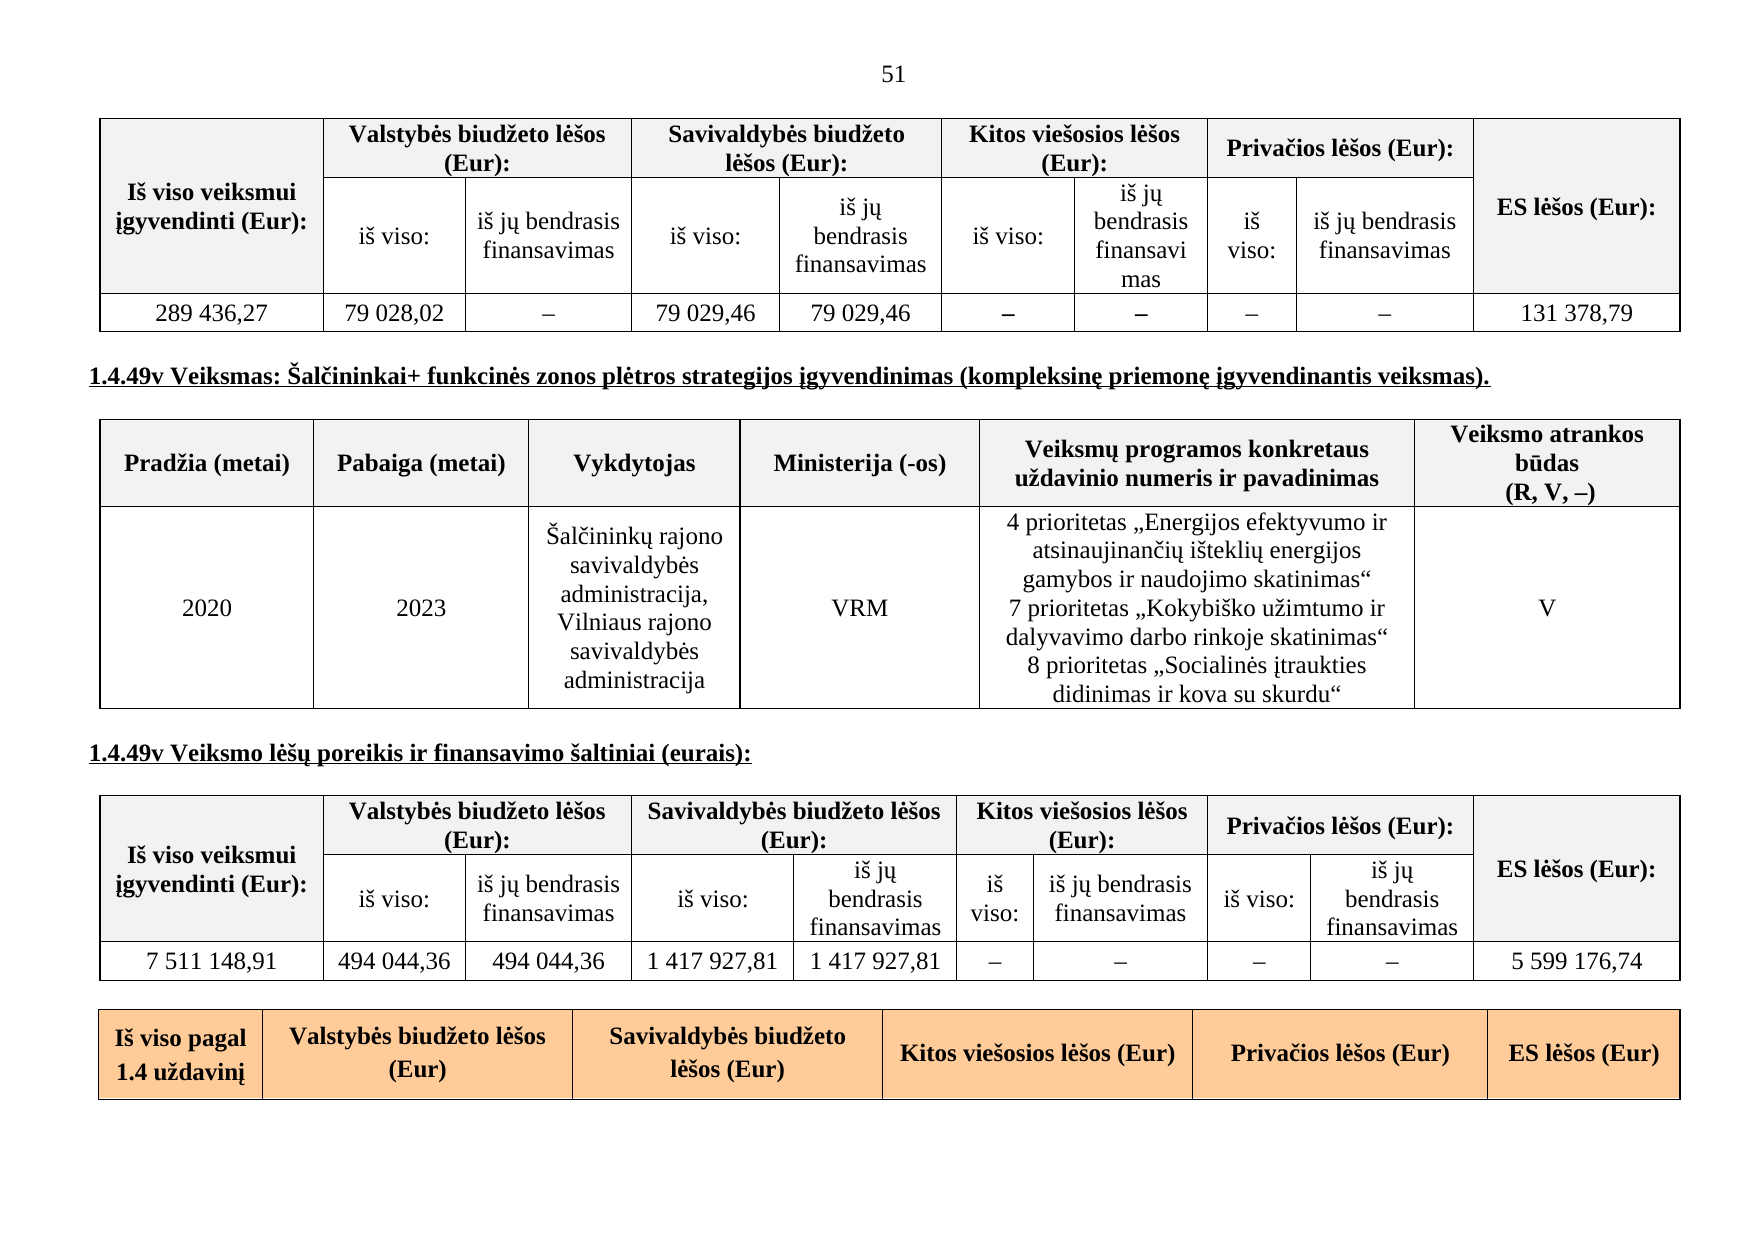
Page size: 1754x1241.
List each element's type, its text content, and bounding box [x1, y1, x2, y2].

table_cell 79 029,46 [632, 294, 779, 331]
table_cell – [942, 294, 1074, 331]
table_cell iš viso: [1208, 178, 1296, 293]
table_header Pabaiga (metai) [314, 420, 528, 506]
table_cell 7 511 148,91 [101, 942, 323, 979]
table_cell 2023 [314, 507, 528, 708]
table_cell – [1034, 942, 1207, 979]
table_header Iš viso veiksmui įgyvendinti (Eur): [101, 119, 323, 293]
table_header Kitos viešosios lėšos (Eur) [883, 1010, 1192, 1098]
table_cell 494 044,36 [466, 942, 631, 979]
table_header Iš viso veiksmui įgyvendinti (Eur): [101, 796, 323, 941]
table_cell iš jų bendrasis finansavimas [1034, 855, 1207, 941]
table_cell iš viso: [942, 178, 1074, 293]
table_cell iš viso: [324, 178, 465, 293]
table_header Savivaldybės biudžeto lėšos (Eur): [632, 796, 956, 854]
table_cell iš jų bendrasis finansavimas [780, 178, 941, 293]
table_cell VRM [741, 507, 979, 708]
table_cell 494 044,36 [324, 942, 465, 979]
table_cell – [466, 294, 631, 331]
table_cell 131 378,79 [1474, 294, 1679, 331]
table_cell iš jų bendrasis finansavimas [1297, 178, 1473, 293]
table_cell 2020 [101, 507, 313, 708]
table_cell iš viso: [632, 855, 793, 941]
table_cell – [1311, 942, 1473, 979]
table_cell iš jų bendrasis finansavimas [466, 178, 631, 293]
table_header Valstybės biudžeto lėšos (Eur) [263, 1010, 572, 1098]
table_cell 1 417 927,81 [794, 942, 956, 979]
table_cell iš jų bendrasis finansavimas [1311, 855, 1473, 941]
table_header Privačios lėšos (Eur): [1208, 119, 1473, 177]
table_header Pradžia (metai) [101, 420, 313, 506]
table_cell V [1415, 507, 1679, 708]
table_header Valstybės biudžeto lėšos (Eur): [324, 119, 631, 177]
table_header ES lėšos (Eur): [1474, 119, 1679, 293]
table_header Veiksmų programos konkretaus uždavinio numeris ir pavadinimas [980, 420, 1414, 506]
table_cell – [1297, 294, 1473, 331]
table_header Savivaldybės biudžeto lėšos (Eur): [632, 119, 941, 177]
table_cell – [1075, 294, 1207, 331]
table_header Kitos viešosios lėšos (Eur): [957, 796, 1207, 854]
table_cell iš viso: [957, 855, 1033, 941]
table_cell 4 prioritetas „Energijos efektyvumo ir atsinaujinančių išteklių energijos gamybos ir naudojimo skatinimas“ 7 prioritetas „Kokybiško užimtumo ir dalyvavimo darbo rinkoje skatinimas“ 8 prioritetas „Socialinės įtraukties didinimas ir kova su skurdu“ [980, 507, 1414, 708]
text 1.4.49v Veiksmas: Šalčininkai+ funkcinės zonos plėtros strategijos įgyvendinimas (kompleksinę priemonę įgyvendinantis veiksmas). [89, 361, 1698, 390]
table_header Vykdytojas [529, 420, 739, 506]
table_cell Šalčininkų rajono savivaldybės administracija, Vilniaus rajono savivaldybės administracija [529, 507, 739, 708]
table_header Kitos viešosios lėšos (Eur): [942, 119, 1207, 177]
table_cell iš viso: [1208, 855, 1310, 941]
table_cell 79 028,02 [324, 294, 465, 331]
table_header Privačios lėšos (Eur) [1193, 1010, 1487, 1098]
table_cell iš jų bendrasis finansavimas [1075, 178, 1207, 293]
table_header Savivaldybės biudžeto lėšos (Eur) [573, 1010, 882, 1098]
table_cell 79 029,46 [780, 294, 941, 331]
table_header ES lėšos (Eur): [1474, 796, 1679, 941]
text 1.4.49v Veiksmo lėšų poreikis ir finansavimo šaltiniai (eurais): [89, 738, 1698, 767]
table_header Ministerija (-os) [741, 420, 979, 506]
table_cell iš viso: [324, 855, 465, 941]
table_cell 289 436,27 [101, 294, 323, 331]
table_header Valstybės biudžeto lėšos (Eur): [324, 796, 631, 854]
table_cell – [957, 942, 1033, 979]
table_header ES lėšos (Eur) [1488, 1010, 1679, 1098]
table_cell 5 599 176,74 [1474, 942, 1679, 979]
table_cell – [1208, 942, 1310, 979]
table_cell 1 417 927,81 [632, 942, 793, 979]
table_cell iš jų bendrasis finansavimas [466, 855, 631, 941]
table_cell iš viso: [632, 178, 779, 293]
table_header Veiksmo atrankos būdas (R, V, –) [1415, 420, 1679, 506]
table_header Privačios lėšos (Eur): [1208, 796, 1473, 854]
table_cell – [1208, 294, 1296, 331]
table_cell iš jų bendrasis finansavimas [794, 855, 956, 941]
table_header Iš viso pagal 1.4 uždavinį [99, 1010, 262, 1098]
